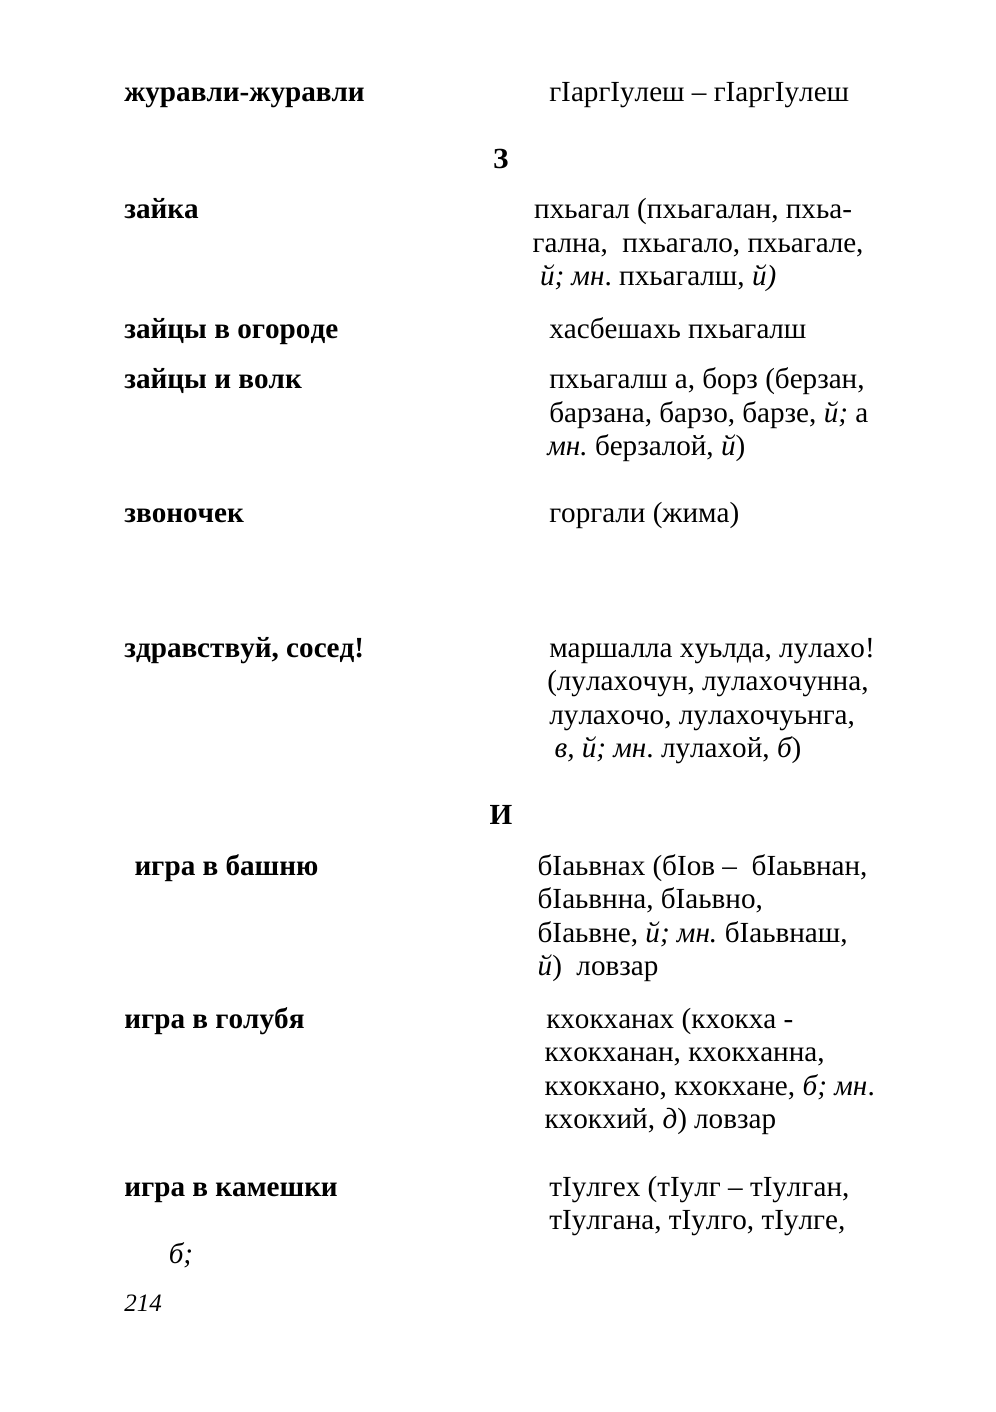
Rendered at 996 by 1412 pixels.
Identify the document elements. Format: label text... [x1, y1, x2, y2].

text игра в башню бIаьвнах (бIов – бIаьвнан, бIаьвнна, бIаьвно, бIаьвне, й; мн. бIаьвнаш, й) ловзар [134, 848, 877, 982]
text игра в камешки тIулгех (тIулг – тIулган, тIулгана, тIулго, тIулге, б; [124, 1169, 877, 1269]
text зайка пхьагал (пхьагалан, пхьа- [124, 191, 877, 225]
text зайцы в огороде хасбешахь пхьагалш [124, 311, 877, 344]
text И [124, 797, 877, 831]
text здравствуй, сосед! маршалла хуьлда, лулахо! [124, 630, 877, 663]
text звоночек горгали (жима) [124, 496, 877, 529]
text (лулахочун, лулахочунна, лулахочо, лулахочуьнга, [124, 663, 877, 730]
text игра в голубя кхокханах (кхокха - кхокханан, кхокханна, кхокхано, кхокхане, б; мн. кхокхий, д) ловзар [124, 1001, 877, 1135]
text в, й; мн. лулахой, б) [124, 730, 877, 764]
text мн. берзалой, й) [124, 428, 877, 462]
text гална, пхьагало, пхьагале, [124, 225, 877, 258]
text журавли-журавли гIаргIулеш – гIаргIулеш [124, 74, 877, 107]
text зайцы и волк пхьагалш а, борз (берзан, барзана, барзо, барзе, й; а [124, 361, 877, 428]
text З [124, 141, 877, 174]
text й; мн. пхьагалш, й) [124, 258, 877, 292]
